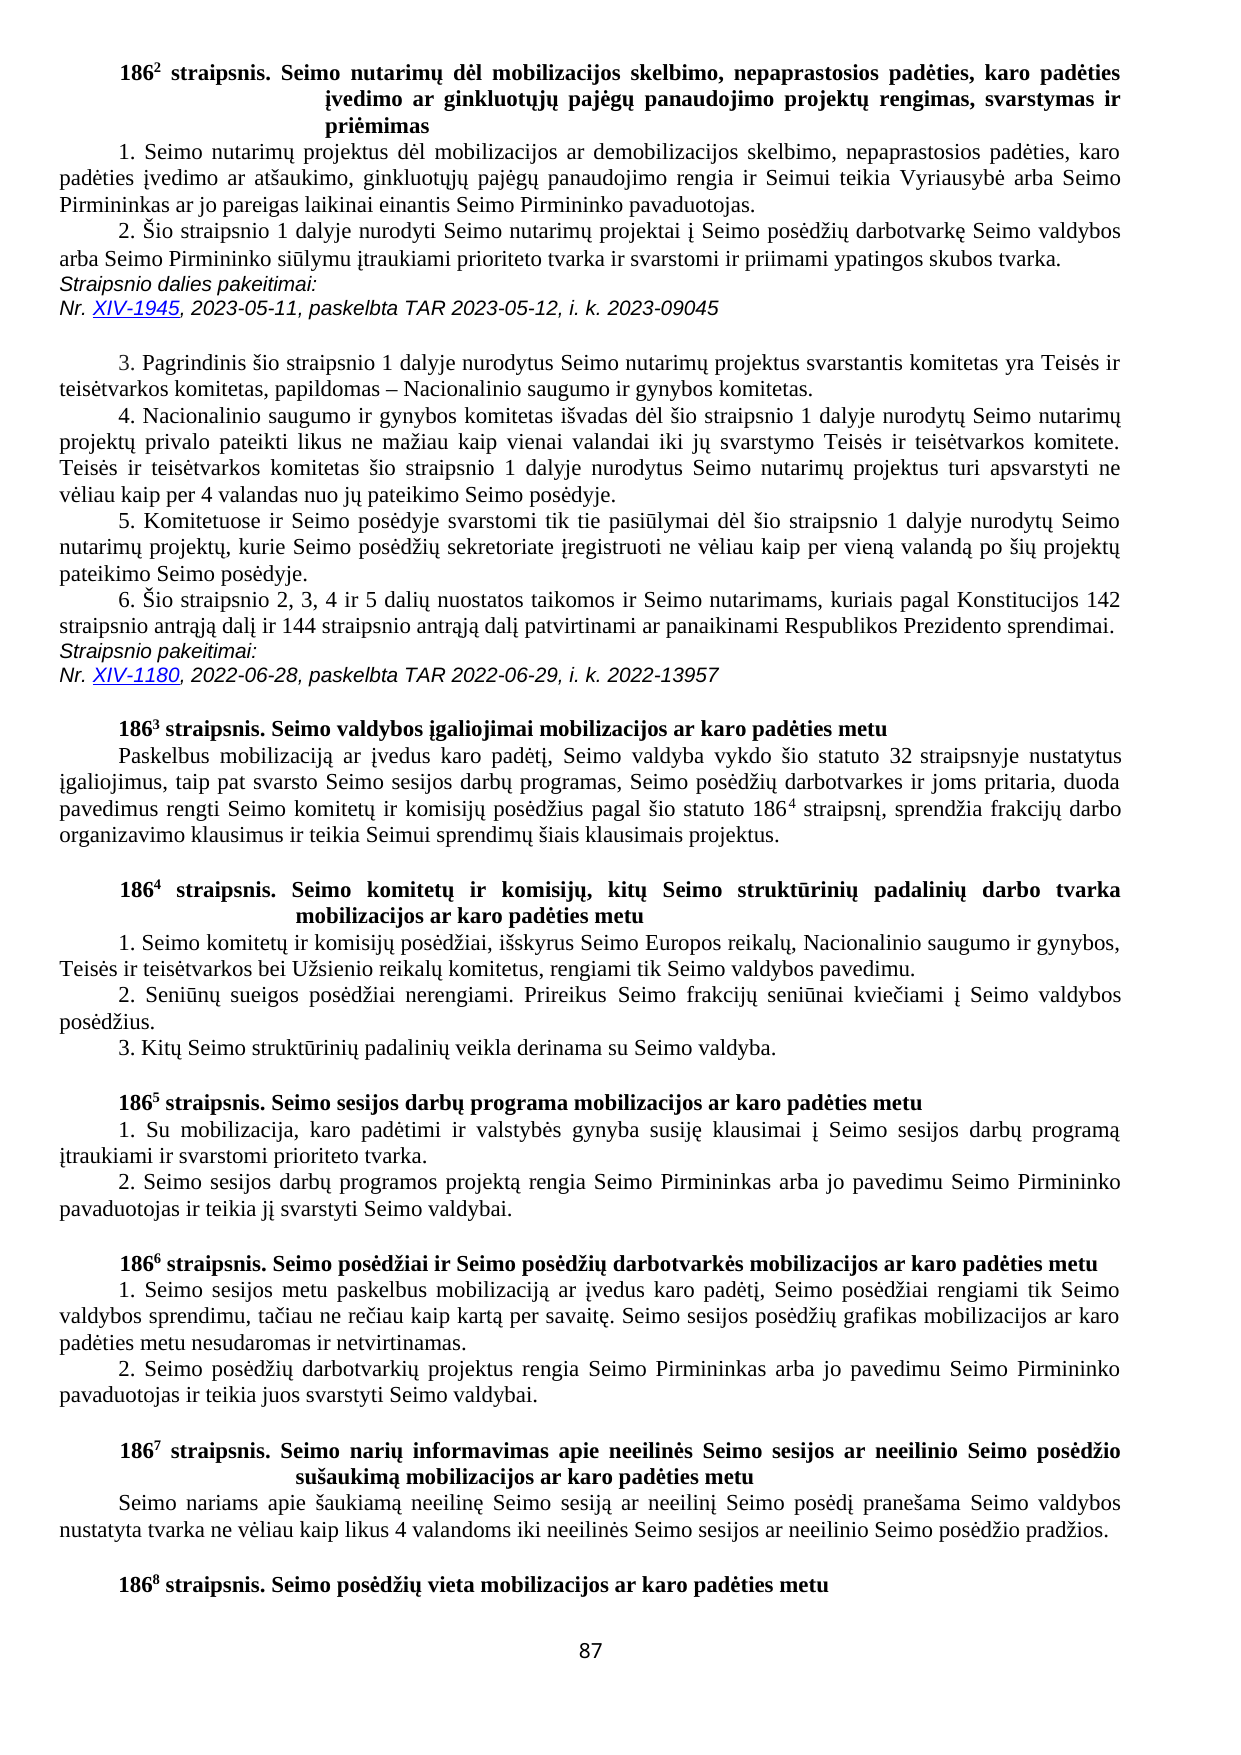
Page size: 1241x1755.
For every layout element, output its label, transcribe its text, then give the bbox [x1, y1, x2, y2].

text 1. Seimo nutarimų projektus dėl mobilizacijos ar demobilizacijos skelbimo, nepaprastosios padėties, karo padėties įvedimo ar atšaukimo, ginkluotųjų pajėgų panaudojimo rengia ir Seimui teikia Vyriausybė arba Seimo Pirmininkas ar jo pareigas laikinai einantis Seimo Pirmininko pavaduotojas. [59, 138, 1122, 217]
text Seimo nariams apie šaukiamą neeilinę Seimo sesiją ar neeilinį Seimo posėdį pranešama Seimo valdybos nustatyta tvarka ne vėliau kaip likus 4 valandoms iki neeilinės Seimo sesijos ar neeilinio Seimo posėdžio pradžios. [59, 1489, 1122, 1542]
text 1866 straipsnis. Seimo posėdžiai ir Seimo posėdžių darbotvarkės mobilizacijos ar karo padėties metu [119, 1250, 1122, 1276]
text 1. Seimo sesijos metu paskelbus mobilizaciją ar įvedus karo padėtį, Seimo posėdžiai rengiami tik Seimo valdybos sprendimu, tačiau ne rečiau kaip kartą per savaitę. Seimo sesijos posėdžių grafikas mobilizacijos ar karo padėties metu nesudaromas ir netvirtinamas. [59, 1276, 1122, 1355]
text 2. Seimo posėdžių darbotvarkių projektus rengia Seimo Pirmininkas arba jo pavedimu Seimo Pirmininko pavaduotojas ir teikia juos svarstyti Seimo valdybai. [59, 1355, 1122, 1408]
text 1864 straipsnis. Seimo komitetų ir komisijų, kitų Seimo struktūrinių padalinių darbo tvarka mobilizacijos ar karo padėties metu [119, 876, 1122, 929]
text 1862 straipsnis. Seimo nutarimų dėl mobilizacijos skelbimo, nepaprastosios padėties, karo padėties įvedimo ar ginkluotųjų pajėgų panaudojimo projektų rengimas, svarstymas ir priėmimas [119, 59, 1122, 138]
text 2. Šio straipsnio 1 dalyje nurodyti Seimo nutarimų projektai į Seimo posėdžių darbotvarkę Seimo valdybos arba Seimo Pirmininko siūlymu įtraukiami prioriteto tvarka ir svarstomi ir priimami ypatingos skubos tvarka. [59, 217, 1122, 272]
text 1867 straipsnis. Seimo narių informavimas apie neeilinės Seimo sesijos ar neeilinio Seimo posėdžio sušaukimą mobilizacijos ar karo padėties metu [119, 1437, 1122, 1489]
text 1868 straipsnis. Seimo posėdžių vieta mobilizacijos ar karo padėties metu [59, 1571, 1122, 1597]
text Straipsnio dalies pakeitimai: [59, 272, 1122, 296]
text 3. Pagrindinis šio straipsnio 1 dalyje nurodytus Seimo nutarimų projektus svarstantis komitetas yra Teisės ir teisėtvarkos komitetas, papildomas – Nacionalinio saugumo ir gynybos komitetas. [59, 349, 1122, 402]
text 1. Su mobilizacija, karo padėtimi ir valstybės gynyba susiję klausimai į Seimo sesijos darbų programą įtraukiami ir svarstomi prioriteto tvarka. [59, 1116, 1122, 1168]
text Straipsnio pakeitimai: [59, 639, 1122, 663]
text 2. Seimo sesijos darbų programos projektą rengia Seimo Pirmininkas arba jo pavedimu Seimo Pirmininko pavaduotojas ir teikia jį svarstyti Seimo valdybai. [59, 1168, 1122, 1221]
text 2. Seniūnų sueigos posėdžiai nerengiami. Prireikus Seimo frakcijų seniūnai kviečiami į Seimo valdybos posėdžius. [59, 981, 1122, 1034]
text 6. Šio straipsnio 2, 3, 4 ir 5 dalių nuostatos taikomos ir Seimo nutarimams, kuriais pagal Konstitucijos 142 straipsnio antrąją dalį ir 144 straipsnio antrąją dalį patvirtinami ar panaikinami Respublikos Prezidento sprendimai. [59, 586, 1122, 639]
text Nr. XIV-1180, 2022-06-28, paskelbta TAR 2022-06-29, i. k. 2022-13957 [59, 663, 1122, 687]
text Paskelbus mobilizaciją ar įvedus karo padėtį, Seimo valdyba vykdo šio statuto 32 straipsnyje nustatytus įgaliojimus, taip pat svarsto Seimo sesijos darbų programas, Seimo posėdžių darbotvarkes ir joms pritaria, duoda pavedimus rengti Seimo komitetų ir komisijų posėdžius pagal šio statuto 1864 straipsnį, sprendžia frakcijų darbo organizavimo klausimus ir teikia Seimui sprendimų šiais klausimais projektus. [59, 742, 1122, 847]
text Nr. XIV-1945, 2023-05-11, paskelbta TAR 2023-05-12, i. k. 2023-09045 [59, 296, 1122, 320]
text 5. Komitetuose ir Seimo posėdyje svarstomi tik tie pasiūlymai dėl šio straipsnio 1 dalyje nurodytų Seimo nutarimų projektų, kurie Seimo posėdžių sekretoriate įregistruoti ne vėliau kaip per vieną valandą po šių projektų pateikimo Seimo posėdyje. [59, 507, 1122, 586]
text 4. Nacionalinio saugumo ir gynybos komitetas išvadas dėl šio straipsnio 1 dalyje nurodytų Seimo nutarimų projektų privalo pateikti likus ne mažiau kaip vienai valandai iki jų svarstymo Teisės ir teisėtvarkos komitete. Teisės ir teisėtvarkos komitetas šio straipsnio 1 dalyje nurodytus Seimo nutarimų projektus turi apsvarstyti ne vėliau kaip per 4 valandas nuo jų pateikimo Seimo posėdyje. [59, 402, 1122, 507]
text 3. Kitų Seimo struktūrinių padalinių veikla derinama su Seimo valdyba. [59, 1034, 1122, 1061]
text 1. Seimo komitetų ir komisijų posėdžiai, išskyrus Seimo Europos reikalų, Nacionalinio saugumo ir gynybos, Teisės ir teisėtvarkos bei Užsienio reikalų komitetus, rengiami tik Seimo valdybos pavedimu. [59, 929, 1122, 981]
text 1865 straipsnis. Seimo sesijos darbų programa mobilizacijos ar karo padėties metu [59, 1089, 1122, 1116]
text 1863 straipsnis. Seimo valdybos įgaliojimai mobilizacijos ar karo padėties metu [59, 716, 1122, 742]
